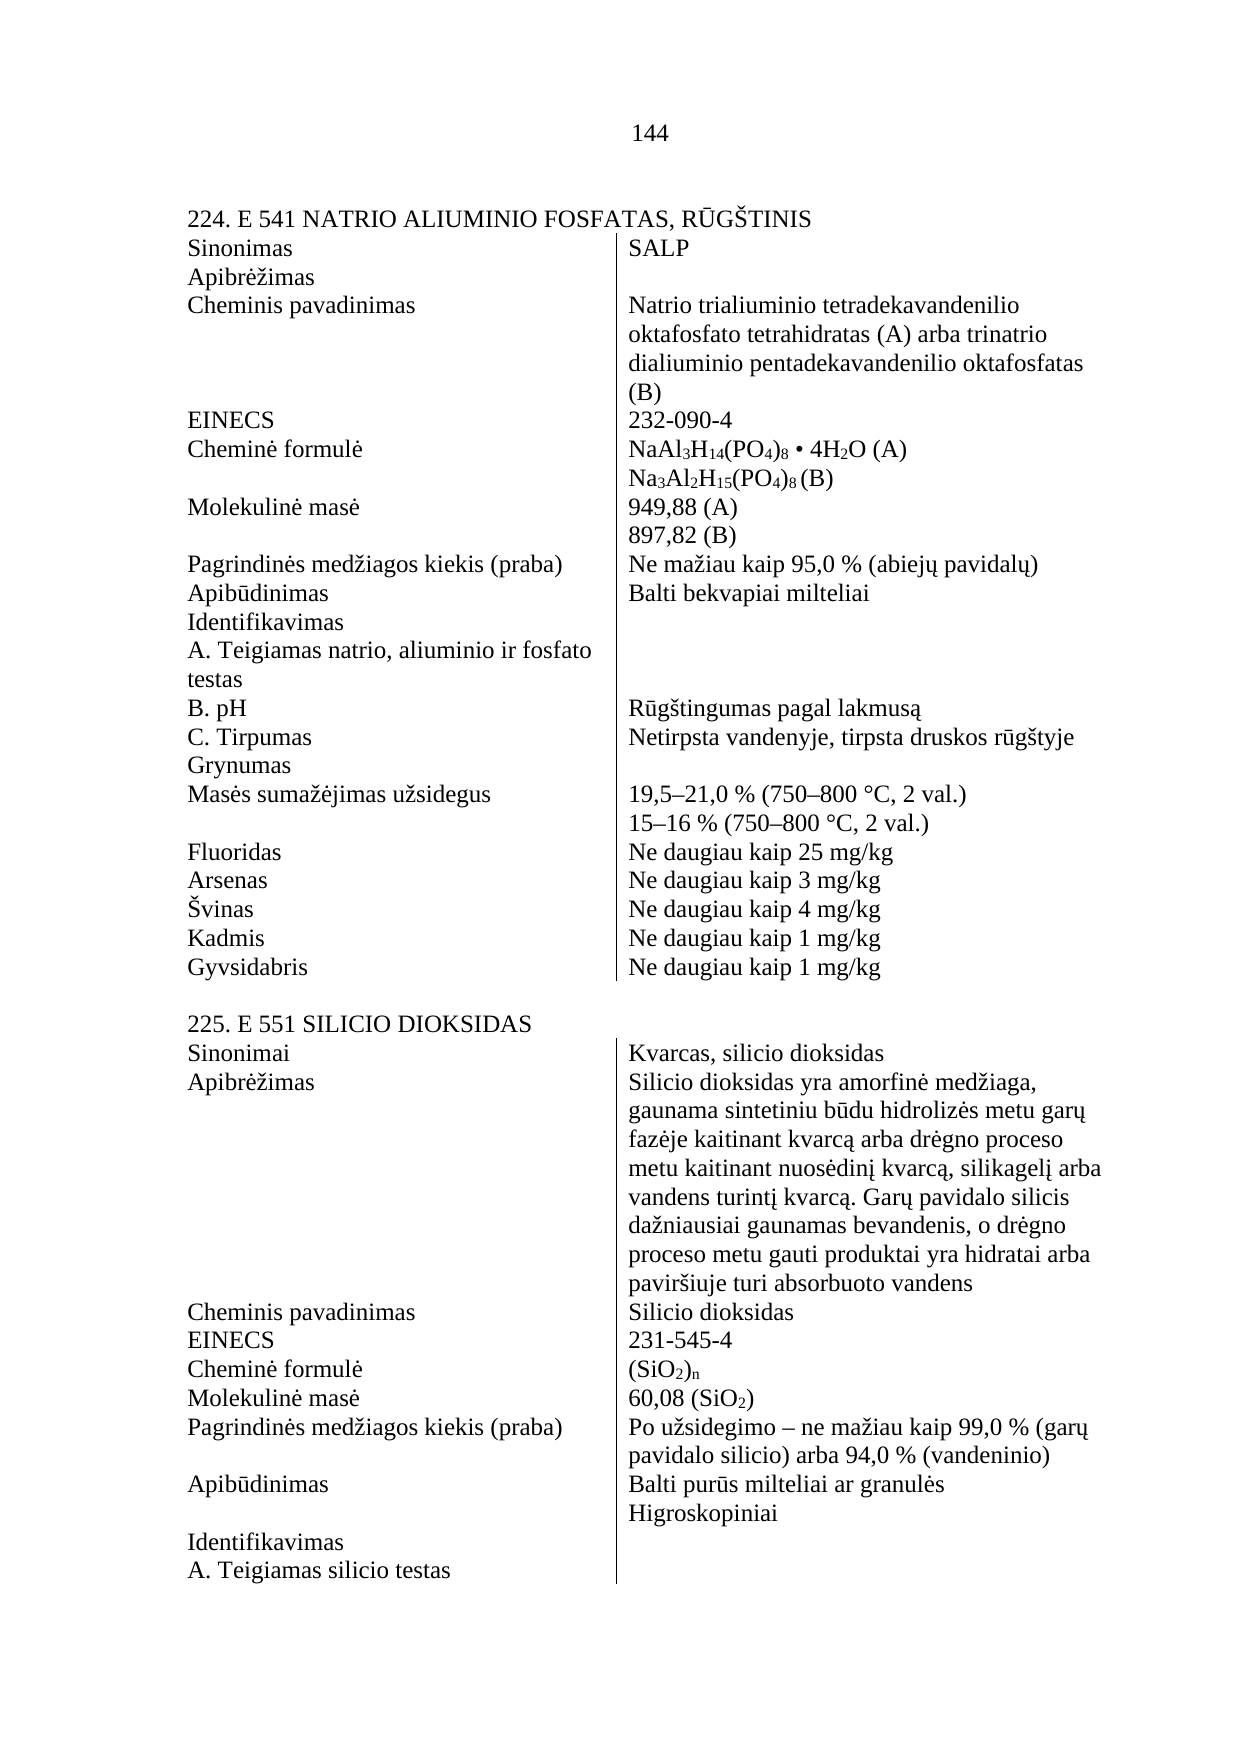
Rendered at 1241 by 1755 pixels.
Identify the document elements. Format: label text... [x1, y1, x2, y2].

table_cell Balti purūs milteliai ar granulės Higroskopiniai [617, 1469, 1116, 1527]
table_cell EINECS [176, 1326, 616, 1354]
table_cell Silicio dioksidas yra amorfinė medžiaga, gaunama sintetiniu būdu hidrolizės metu garų fazėje kaitinant kvarcą arba drėgno proceso metu kaitinant nuosėdinį kvarcą, silikagelį arba vandens turintį kvarcą. Garų pavidalo silicis dažniausiai gaunamas bevandenis, o drėgno proceso metu gauti produktai yra hidratai arba paviršiuje turi absorbuoto vandens [617, 1067, 1116, 1297]
table_cell Apibūdinimas [176, 578, 616, 607]
table_cell Ne daugiau kaip 1 mg/kg [617, 952, 1116, 981]
table_cell [1116, 923, 1121, 952]
table_cell Balti bekvapiai milteliai [617, 578, 1116, 607]
table_cell [617, 262, 1116, 291]
table_cell Cheminis pavadinimas [176, 291, 616, 406]
table_cell [1116, 233, 1121, 262]
table_cell Ne mažiau kaip 95,0 % (abiejų pavidalų) [617, 549, 1116, 578]
table_cell Kvarcas, silicio dioksidas [617, 1038, 1116, 1067]
table_cell A. Teigiamas silicio testas [176, 1556, 616, 1584]
table_cell Netirpsta vandenyje, tirpsta druskos rūgštyje [617, 722, 1116, 751]
table_cell 225. E 551 SILICIO DIOKSIDAS [176, 981, 1116, 1038]
table_cell [1116, 607, 1121, 636]
table_cell 19,5–21,0 % (750–800 °C, 2 val.) 15–16 % (750–800 °C, 2 val.) [617, 779, 1116, 837]
table_cell Molekulinė masė [176, 492, 616, 549]
table_cell Ne daugiau kaip 1 mg/kg [617, 923, 1116, 952]
table_cell [1116, 176, 1121, 233]
table_cell NaAl3H14(PO4)8 • 4H2O (A) Na3Al2H15(PO4)8 (B) [617, 434, 1116, 492]
table_cell 232-090-4 [617, 406, 1116, 434]
table_cell Apibūdinimas [176, 1469, 616, 1527]
table_cell [1116, 492, 1121, 549]
table_cell 224. E 541 NATRIO ALIUMINIO FOSFATAS, RŪGŠTINIS [176, 176, 1116, 233]
table_cell Švinas [176, 894, 616, 923]
table_cell Apibrėžimas [176, 1067, 616, 1297]
table_cell Cheminė formulė [176, 434, 616, 492]
table_cell [617, 1556, 1116, 1584]
table_cell [1116, 1067, 1121, 1297]
table_cell B. pH [176, 693, 616, 722]
table_cell [1116, 779, 1121, 837]
table_cell Ne daugiau kaip 4 mg/kg [617, 894, 1116, 923]
table_cell [1116, 636, 1121, 693]
table_cell [1116, 866, 1121, 894]
table_cell [1116, 837, 1121, 866]
table_cell Sinonimai [176, 1038, 616, 1067]
table_cell [617, 751, 1116, 779]
table_cell EINECS [176, 406, 616, 434]
table_cell SALP [617, 233, 1116, 262]
table_cell [1116, 1354, 1121, 1383]
table_cell Cheminis pavadinimas [176, 1297, 616, 1326]
table_cell Masės sumažėjimas užsidegus [176, 779, 616, 837]
table_cell [1116, 434, 1121, 492]
table_cell [1116, 549, 1121, 578]
table_cell Pagrindinės medžiagos kiekis (praba) [176, 549, 616, 578]
table_cell [1116, 291, 1121, 406]
table_cell Molekulinė masė [176, 1383, 616, 1412]
table_cell [1116, 894, 1121, 923]
table_cell [1116, 1383, 1121, 1412]
table_cell Kadmis [176, 923, 616, 952]
table_cell [1116, 1527, 1121, 1556]
table_cell Grynumas [176, 751, 616, 779]
table_cell [1116, 693, 1121, 722]
table_cell [1116, 262, 1121, 291]
table_cell Gyvsidabris [176, 952, 616, 981]
table_cell Cheminė formulė [176, 1354, 616, 1383]
table_cell 949,88 (A) 897,82 (B) [617, 492, 1116, 549]
table_cell [1116, 1326, 1121, 1354]
table_cell Identifikavimas [176, 1527, 616, 1556]
table_cell [1116, 1038, 1121, 1067]
table_cell Sinonimas [176, 233, 616, 262]
table_cell Ne daugiau kaip 25 mg/kg [617, 837, 1116, 866]
table_cell [1116, 952, 1121, 981]
table_cell Arsenas [176, 866, 616, 894]
table_cell Rūgštingumas pagal lakmusą [617, 693, 1116, 722]
table_cell C. Tirpumas [176, 722, 616, 751]
table_cell [1116, 722, 1121, 751]
table_cell Ne daugiau kaip 3 mg/kg [617, 866, 1116, 894]
table_cell Po užsidegimo – ne mažiau kaip 99,0 % (garų pavidalo silicio) arba 94,0 % (vandeninio) [617, 1412, 1116, 1469]
table_cell 231-545-4 [617, 1326, 1116, 1354]
table_cell [1116, 1469, 1121, 1527]
table_cell (SiO2)n [617, 1354, 1116, 1383]
table_cell [1116, 981, 1121, 1038]
table_cell [617, 1527, 1116, 1556]
table_cell 60,08 (SiO2) [617, 1383, 1116, 1412]
table_cell Natrio trialiuminio tetradekavandenilio oktafosfato tetrahidratas (A) arba trinatrio dialiuminio pentadekavandenilio oktafosfatas (B) [617, 291, 1116, 406]
table_cell Apibrėžimas [176, 262, 616, 291]
table_cell [617, 636, 1116, 693]
table_cell [617, 607, 1116, 636]
table_cell [1116, 751, 1121, 779]
table_cell [1116, 578, 1121, 607]
table_cell Fluoridas [176, 837, 616, 866]
table_cell Identifikavimas [176, 607, 616, 636]
table_cell [1116, 406, 1121, 434]
table_cell Pagrindinės medžiagos kiekis (praba) [176, 1412, 616, 1469]
table_cell [1116, 1297, 1121, 1326]
table_cell Silicio dioksidas [617, 1297, 1116, 1326]
table_cell [1116, 1556, 1121, 1584]
table_cell [1116, 1412, 1121, 1469]
table_cell A. Teigiamas natrio, aliuminio ir fosfato testas [176, 636, 616, 693]
